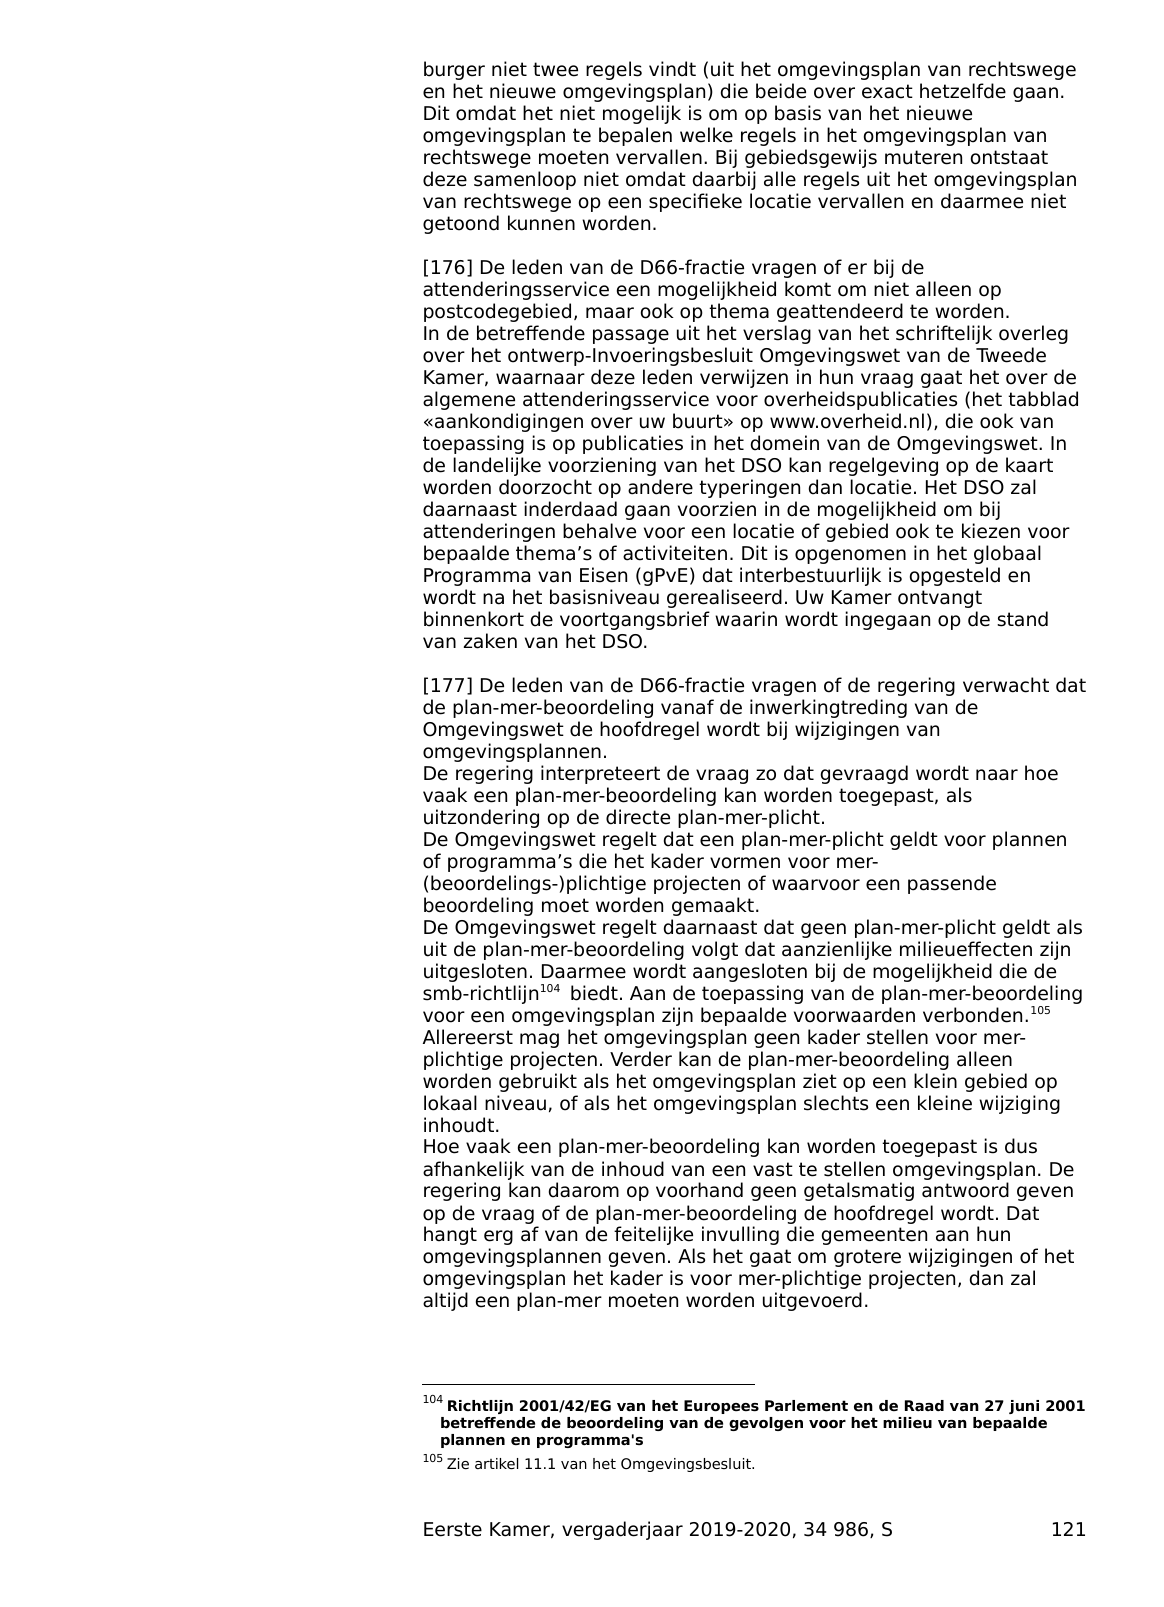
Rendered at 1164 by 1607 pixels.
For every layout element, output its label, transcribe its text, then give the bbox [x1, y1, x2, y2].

text Zie artikel 11.1 van het Omgevingsbesluit. [422, 1452, 1087, 1474]
text Richtlĳn 2001/42/EG van het Europees Parlement en de Raad van 27 juni 2001 betreffende de beoordeling van de gevolgen voor het milieu van bepaalde plannen en programma's [422, 1393, 1087, 1449]
text [176] De leden van de D66-fractie vragen of er bij de attenderingsservice een mogelijkheid komt om niet alleen op postcodegebied, maar ook op thema geattendeerd te worden. [422, 257, 1087, 323]
text De Omgevingswet regelt dat een plan-mer-plicht geldt voor plannen of programma’s die het kader vormen voor mer-(beoordelings-)plichtige projecten of waarvoor een passende beoordeling moet worden gemaakt. [422, 829, 1087, 917]
text In de betreffende passage uit het verslag van het schriftelijk overleg over het ontwerp-Invoeringsbesluit Omgevingswet van de Tweede Kamer, waarnaar deze leden verwijzen in hun vraag gaat het over de algemene attenderingsservice voor overheidspublicaties (het tabblad «aankondigingen over uw buurt» op www.overheid.nl), die ook van toepassing is op publicaties in het domein van de Omgevingswet. In de landelijke voorziening van het DSO kan regelgeving op de kaart worden doorzocht op andere typeringen dan locatie. Het DSO zal daarnaast inderdaad gaan voorzien in de mogelijkheid om bij attenderingen behalve voor een locatie of gebied ook te kiezen voor bepaalde thema’s of activiteiten. Dit is opgenomen in het globaal Programma van Eisen (gPvE) dat interbestuurlijk is opgesteld en wordt na het basisniveau gerealiseerd. Uw Kamer ontvangt binnenkort de voortgangsbrief waarin wordt ingegaan op de stand van zaken van het DSO. [422, 323, 1087, 653]
text Hoe vaak een plan-mer-beoordeling kan worden toegepast is dus afhankelijk van de inhoud van een vast te stellen omgevingsplan. De regering kan daarom op voorhand geen getalsmatig antwoord geven op de vraag of de plan-mer-beoordeling de hoofdregel wordt. Dat hangt erg af van de feitelijke invulling die gemeenten aan hun omgevingsplannen geven. Als het gaat om grotere wijzigingen of het omgevingsplan het kader is voor mer-plichtige projecten, dan zal altijd een plan-mer moeten worden uitgevoerd. [422, 1136, 1087, 1312]
text De Omgevingswet regelt daarnaast dat geen plan-mer-plicht geldt als uit de plan-mer-beoordeling volgt dat aanzienlijke milieueffecten zijn uitgesloten. Daarmee wordt aangesloten bij de mogelijkheid die de smb-richtlijn biedt. Aan de toepassing van de plan-mer-beoordeling voor een omgevingsplan zijn bepaalde voorwaarden verbonden. Allereerst mag het omgevingsplan geen kader stellen voor mer-plichtige projecten. Verder kan de plan-mer-beoordeling alleen worden gebruikt als het omgevingsplan ziet op een klein gebied op lokaal niveau, of als het omgevingsplan slechts een kleine wijziging inhoudt. [422, 917, 1087, 1136]
text burger niet twee regels vindt (uit het omgevingsplan van rechtswege en het nieuwe omgevingsplan) die beide over exact hetzelfde gaan. Dit omdat het niet mogelijk is om op basis van het nieuwe omgevingsplan te bepalen welke regels in het omgevingsplan van rechtswege moeten vervallen. Bij gebiedsgewijs muteren ontstaat deze samenloop niet omdat daarbij alle regels uit het omgevingsplan van rechtswege op een specifieke locatie vervallen en daarmee niet getoond kunnen worden. [422, 59, 1087, 235]
text De regering interpreteert de vraag zo dat gevraagd wordt naar hoe vaak een plan-mer-beoordeling kan worden toegepast, als uitzondering op de directe plan-mer-plicht. [422, 763, 1087, 829]
text [177] De leden van de D66-fractie vragen of de regering verwacht dat de plan-mer-beoordeling vanaf de inwerkingtreding van de Omgevingswet de hoofdregel wordt bij wijzigingen van omgevingsplannen. [422, 675, 1087, 763]
